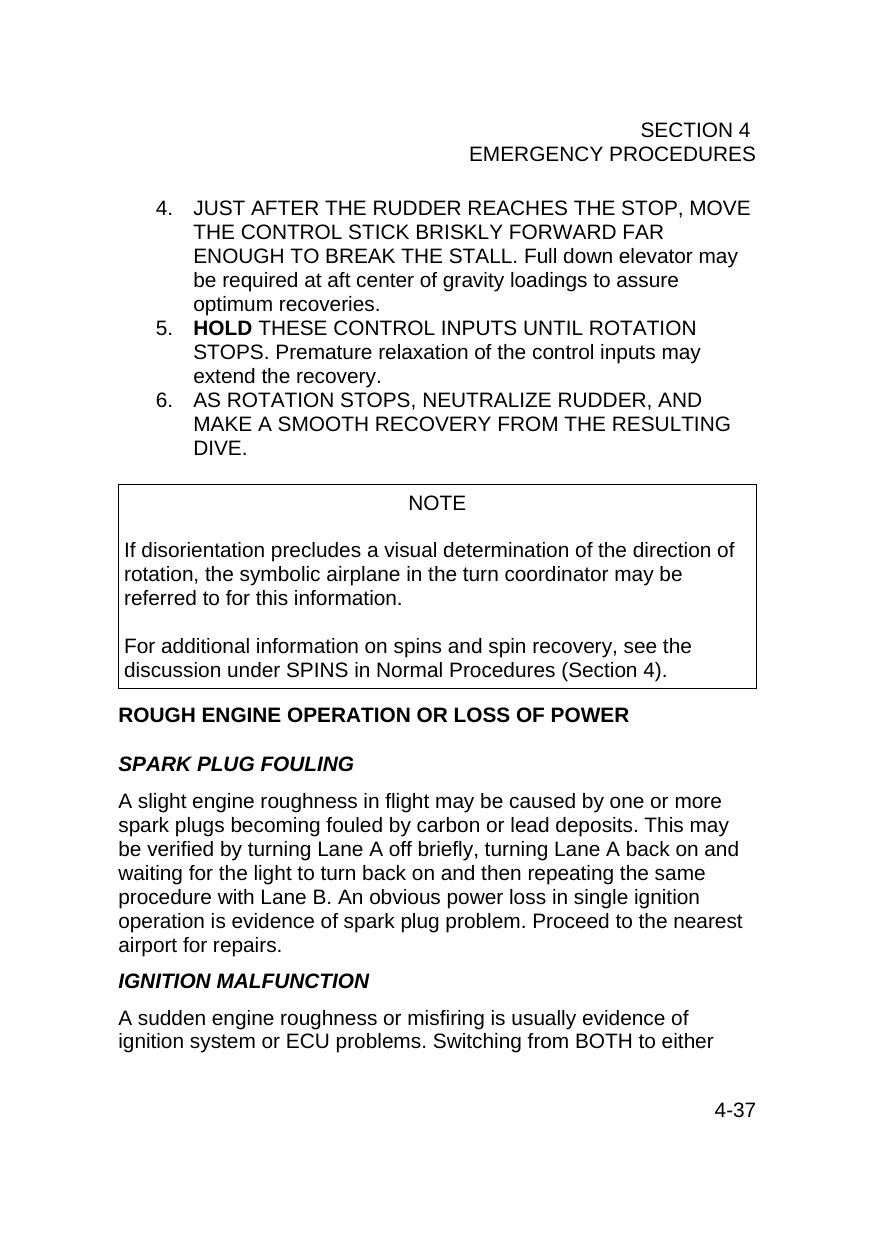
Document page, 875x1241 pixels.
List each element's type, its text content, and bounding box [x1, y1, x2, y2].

list HOLD THESE CONTROL INPUTS UNTIL ROTATION STOPS. Premature relaxation of the control inputs may extend the recovery. [156, 316, 756, 388]
list AS ROTATION STOPS, NEUTRALIZE RUDDER, AND MAKE A SMOOTH RECOVERY FROM THE RESULTING DIVE. [156, 388, 756, 459]
subtitle IGNITION MALFUNCTION [118, 969, 756, 993]
table_header NOTE If disorientation precludes a visual determination of the direction of rotation, the symbolic airplane in the turn coordinator may be referred to for this information. For additional information on spins and spin recovery, see the discussion under SPINS in Normal Procedures (Section 4). [119, 485, 756, 688]
text A sudden engine roughness or misfiring is usually evidence of ignition system or ECU problems. Switching from BOTH to either [118, 1005, 756, 1053]
list JUST AFTER THE RUDDER REACHES THE STOP, MOVE THE CONTROL STICK BRISKLY FORWARD FAR ENOUGH TO BREAK THE STALL. Full down elevator may be required at aft center of gravity loadings to assure optimum recoveries. [156, 196, 756, 316]
text A slight engine roughness in flight may be caused by one or more spark plugs becoming fouled by carbon or lead deposits. This may be verified by turning Lane A off briefly, turning Lane A back on and waiting for the light to turn back on and then repeating the same procedure with Lane B. An obvious power loss in single ignition operation is evidence of spark plug problem. Proceed to the nearest airport for repairs. [118, 789, 756, 956]
subtitle SPARK PLUG FOULING [118, 752, 756, 776]
subtitle ROUGH ENGINE OPERATION OR LOSS OF POWER [118, 703, 756, 727]
